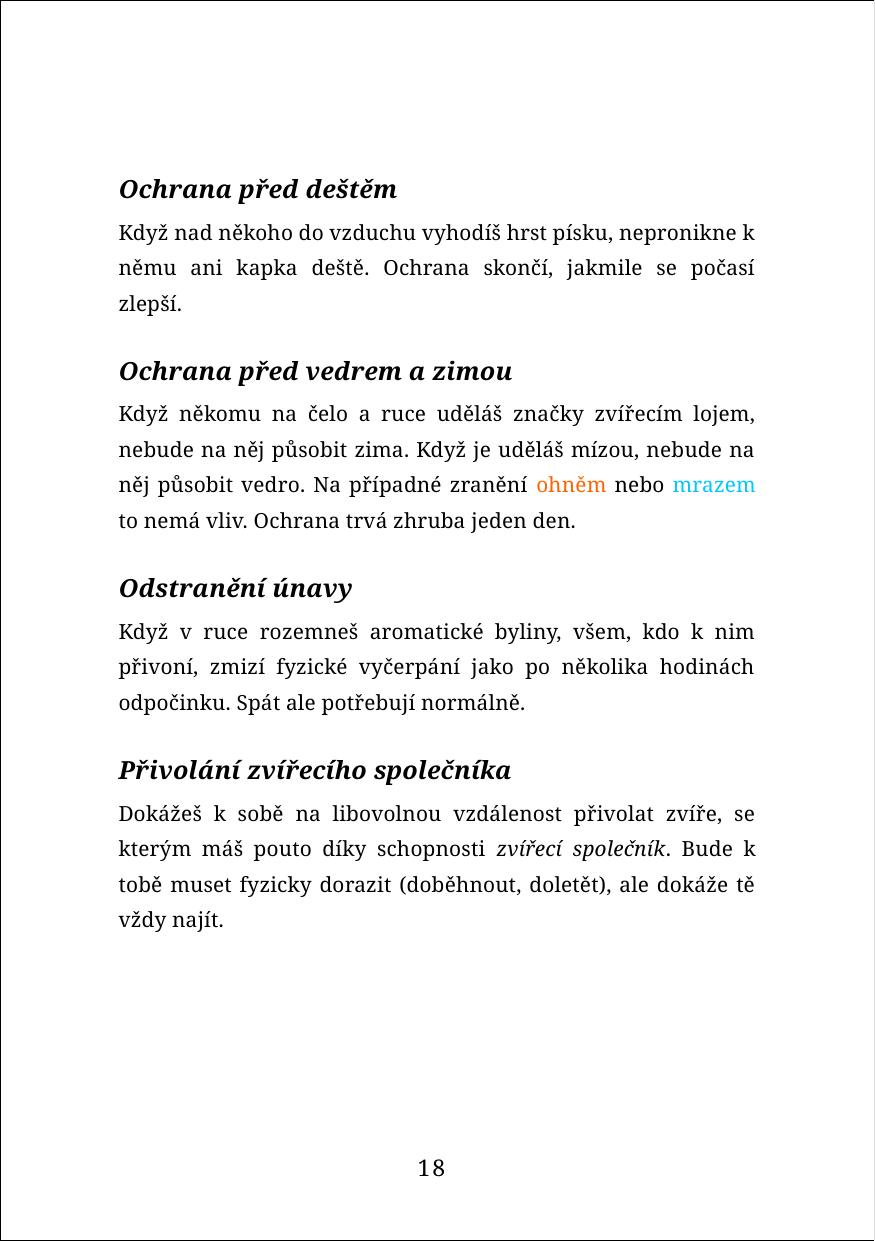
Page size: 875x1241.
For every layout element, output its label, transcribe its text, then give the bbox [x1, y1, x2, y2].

text Když nad někoho do vzduchu vyhodíš hrst písku, nepronikne k němu ani kapka deště. Ochrana skončí, jakmile se počasí zlepší. [118, 218, 756, 317]
text Když někomu na čelo a ruce uděláš značky zvířecím lojem, nebude na něj působit zima. Když je uděláš mízou, nebude na něj působit vedro. Na případné zranění ohněm nebo mrazem to nemá vliv. Ochrana trvá zhruba jeden den. [118, 399, 756, 534]
subtitle Ochrana před deštěm [118, 172, 756, 206]
text Když v ruce rozemneš aromatické byliny, všem, kdo k nim přivoní, zmizí fyzické vyčerpání jako po několika hodinách odpočinku. Spát ale potřebují normálně. [118, 617, 756, 716]
text Dokážeš k sobě na libovolnou vzdálenost přivolat zvíře, se kterým máš pouto díky schopnosti zvířecí společník. Bude k tobě muset fyzicky dorazit (doběhnout, doletět), ale dokáže tě vždy najít. [118, 799, 756, 934]
subtitle Ochrana před vedrem a zimou [118, 354, 756, 388]
subtitle Přivolání zvířecího společníka [118, 753, 756, 787]
subtitle Odstranění únavy [118, 571, 756, 605]
